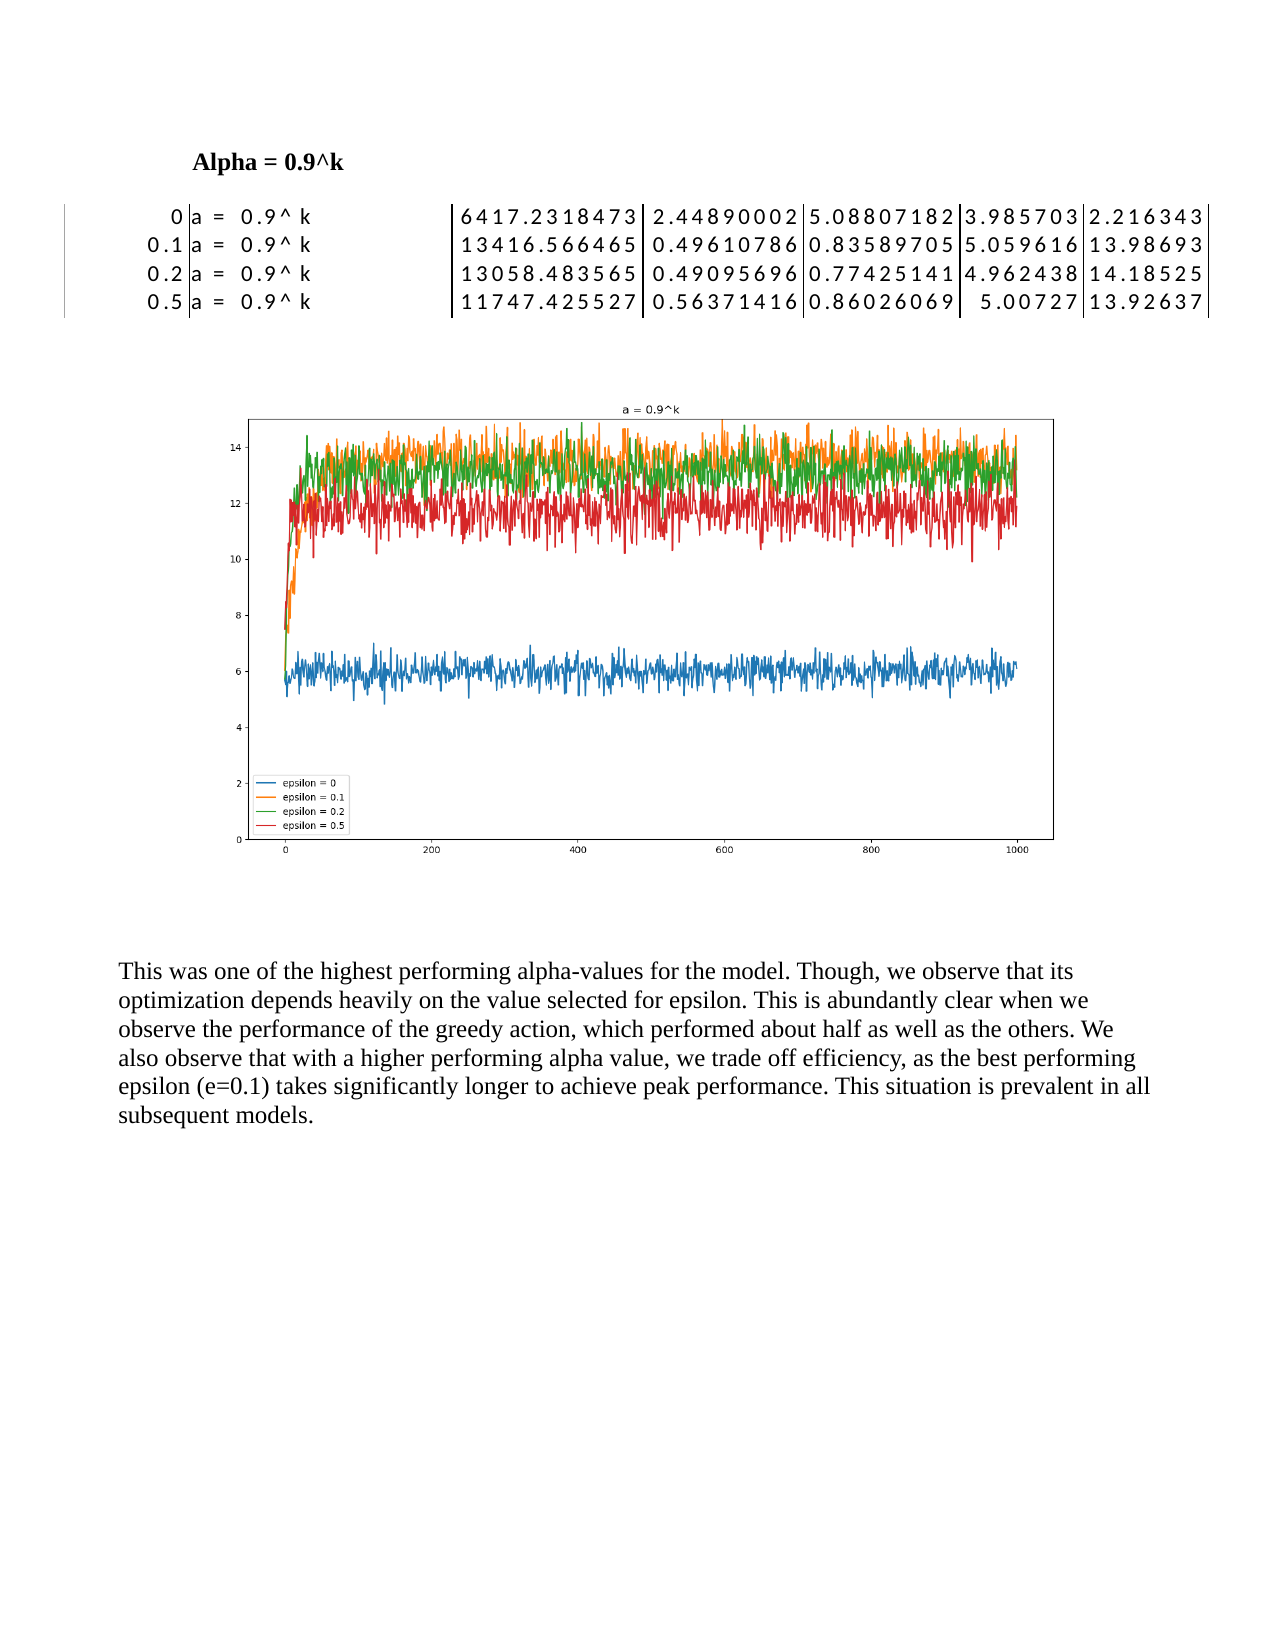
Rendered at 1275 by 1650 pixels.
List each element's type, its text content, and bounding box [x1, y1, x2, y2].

picture [118, 353, 1157, 899]
text Alpha = 0.9^k [118, 147, 1157, 176]
text This was one of the highest performing alpha-values for the model. Though, we observe that its optimization depends heavily on the value selected for epsilon. This is abundantly clear when we observe the performance of the greedy action, which performed about half as well as the others. We also observe that with a higher performing alpha value, we trade off efficiency, as the best performing epsilon (e=0.1) takes significantly longer to achieve peak performance. This situation is prevalent in all subsequent models. [118, 956, 1157, 1129]
